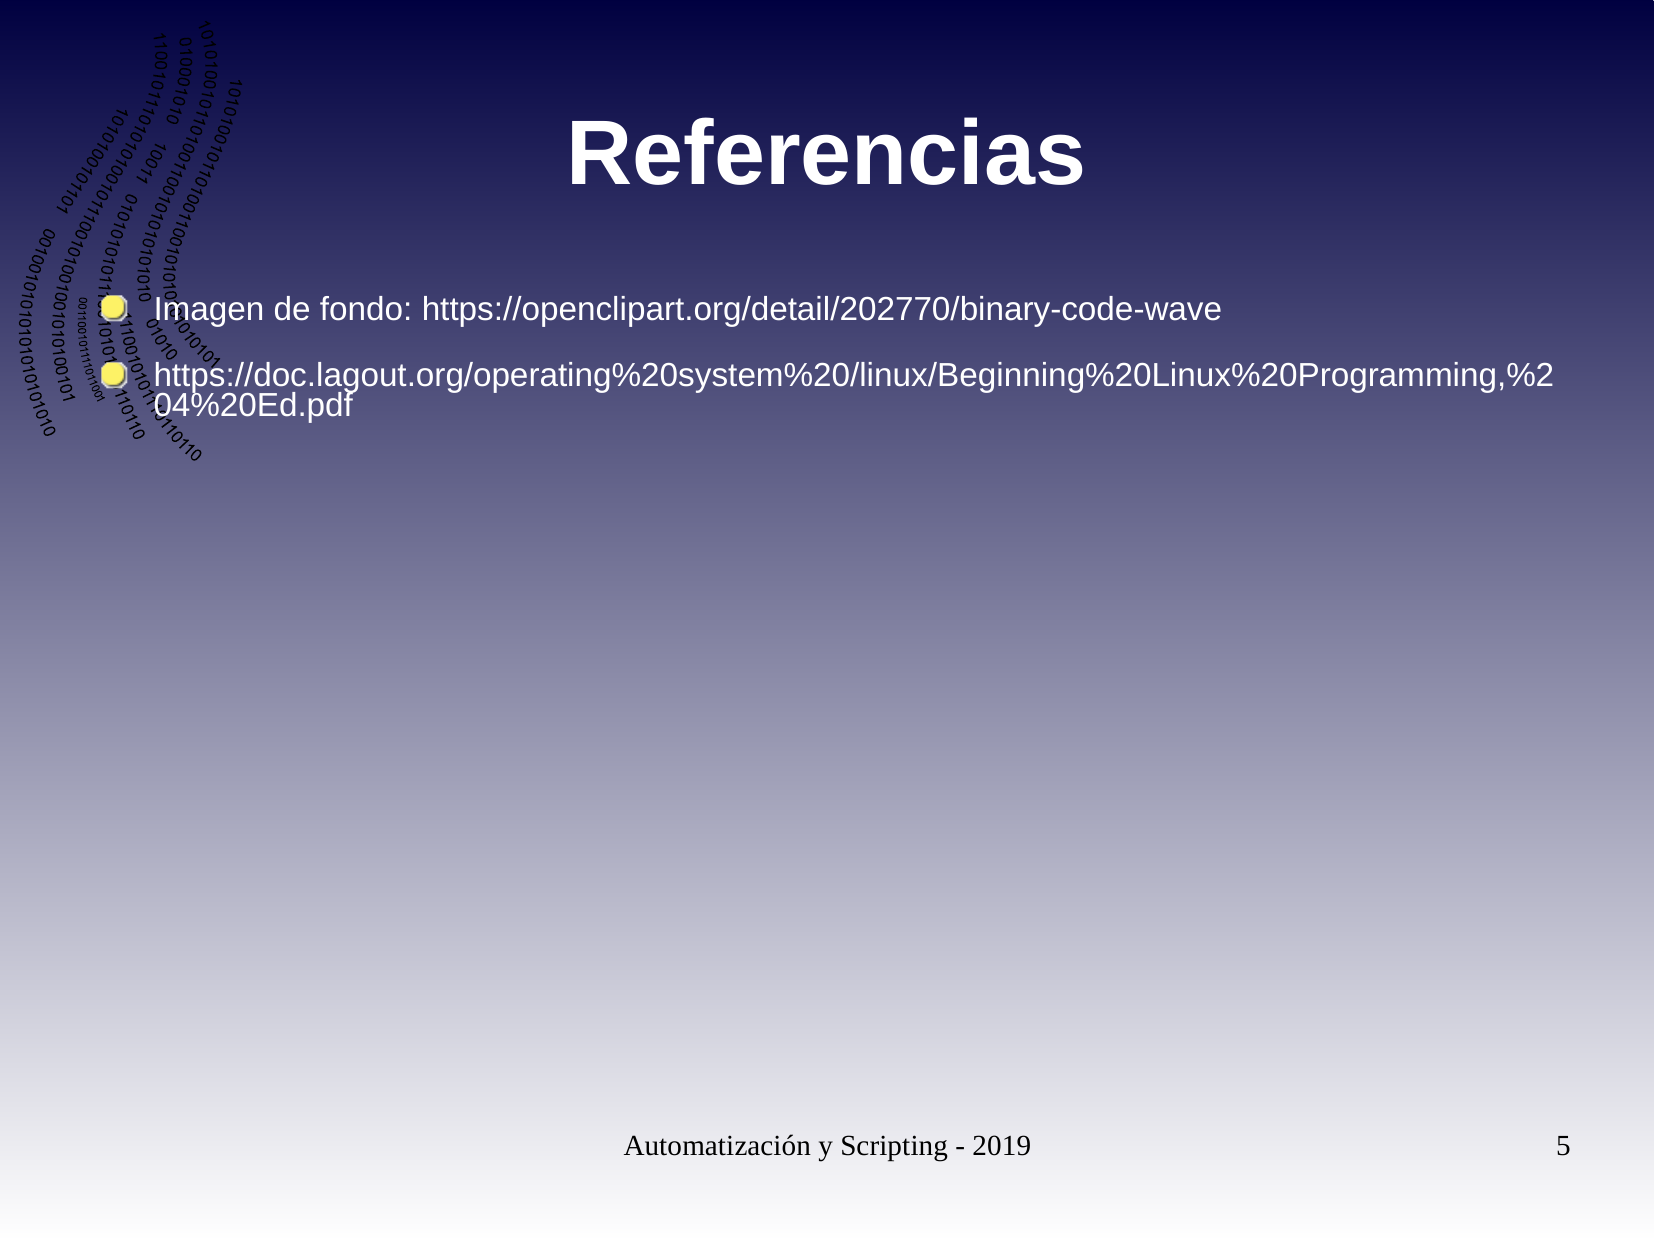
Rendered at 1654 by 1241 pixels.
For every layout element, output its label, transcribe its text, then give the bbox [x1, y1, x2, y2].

picture [18, 20, 243, 461]
list Imagen de fondo: https://openclipart.org/detail/202770/binary-code-wave https://doc.lagout.org/operating%20system%20/linux/Beginning%20Linux%20Programming,%204%20Ed.pdf [82, 290, 1571, 1010]
title Referencias [82, 49, 1571, 257]
